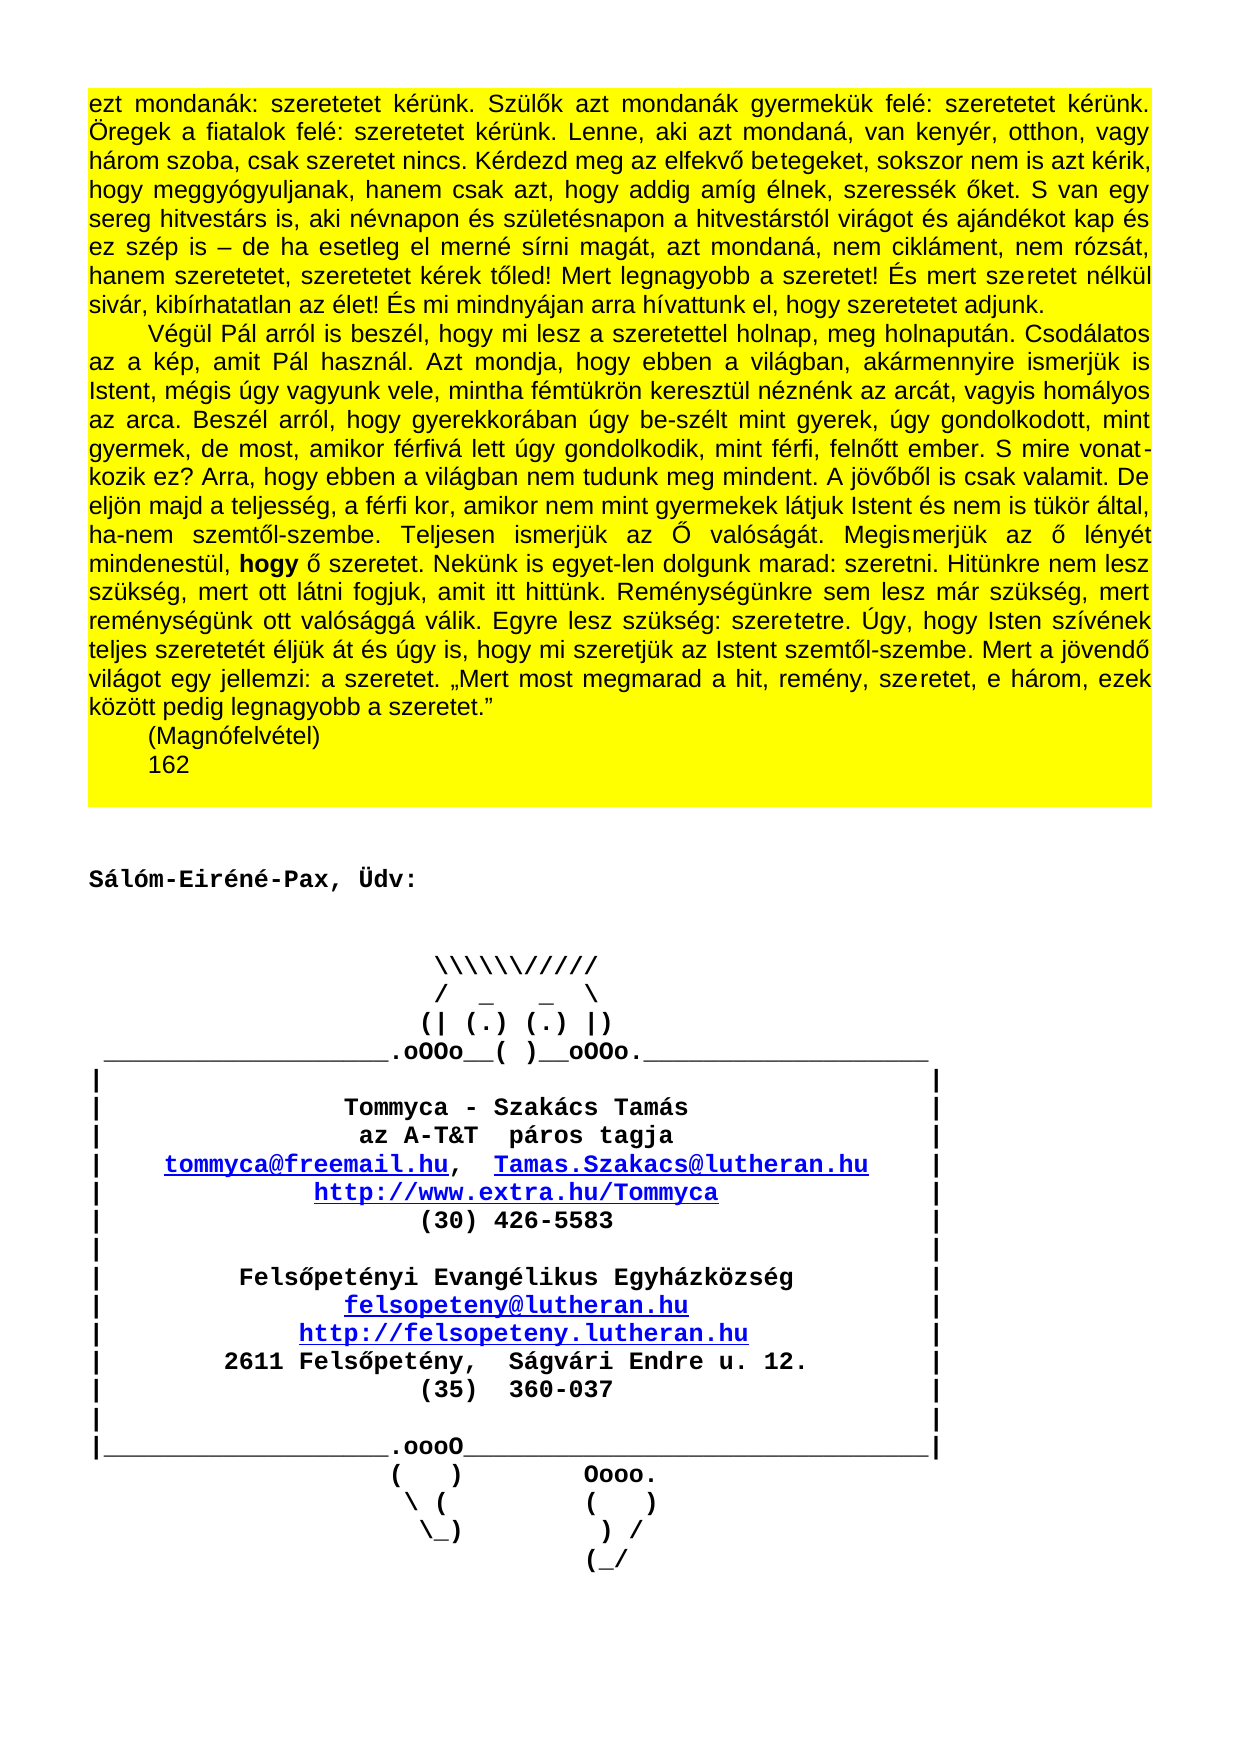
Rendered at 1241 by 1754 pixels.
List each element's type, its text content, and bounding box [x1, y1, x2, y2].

text (Magnófelvétel) [88, 721, 1152, 750]
text Végül Pál arról is beszél, hogy mi lesz a szeretettel holnap, meg holnapután. Csodálatos az a kép, amit Pál használ. Azt mondja, hogy ebben a világban, akármennyire ismerjük is Istent, mégis úgy vagyunk vele, mintha fémtükrön keresztül néznénk az arcát, vagyis homályos az arca. Beszél arról, hogy gyerekkorában úgy be-szélt mint gyerek, úgy gondolkodott, mint gyermek, de most, amikor férfivá lett úgy gondolkodik, mint férfi, felnőtt ember. S mire vonat­kozik ez? Arra, hogy ebben a világban nem tudunk meg mindent. A jövőből is csak valamit. De eljön majd a teljesség, a férfi kor, amikor nem mint gyermekek látjuk Istent és nem is tükör által, ha-nem szemtől-szembe. Teljesen ismerjük az Ő valóságát. Megis­merjük az ő lényét mindenestül, hogy ő szeretet. Nekünk is egyet-len dolgunk marad: szeretni. Hitünkre nem lesz szükség, mert ott látni fogjuk, amit itt hittünk. Reménységünkre sem lesz már szükség, mert reménységünk ott valósággá válik. Egyre lesz szükség: szere­tetre. Úgy, hogy Isten szívének teljes szeretetét éljük át és úgy is, hogy mi szeretjük az Istent szemtől-szembe. Mert a jövendő világot egy jellemzi: a szeretet. „Mert most megmarad a hit, remény, sze­retet, e három, ezek között pedig legnagyobb a szeretet.” [88, 318, 1152, 721]
text 162 [88, 750, 1152, 778]
text ezt mondanák: szeretetet kérünk. Szülők azt mondanák gyermekük felé: szeretetet kérünk. Öregek a fiatalok felé: szeretetet kérünk. Lenne, aki azt mondaná, van kenyér, otthon, vagy három szoba, csak szeretet nincs. Kérdezd meg az elfekvő be­tegeket, sokszor nem is azt kérik, hogy meggyógyuljanak, hanem csak azt, hogy addig amíg élnek, szeressék őket. S van egy sereg hitvestárs is, aki névnapon és születésnapon a hitvestárstól virágot és ajándékot kap és ez szép is – de ha esetleg el merné sírni magát, azt mondaná, nem cikláment, nem rózsát, hanem szeretetet, szeretetet kérek tőled! Mert legnagyobb a szeretet! És mert sze­retet nélkül sivár, kibírhatatlan az élet! És mi mindnyájan arra hí­vattunk el, hogy szeretetet adjunk. [88, 88, 1152, 318]
text \\\\\\///// / _ _ \ (| (.) (.) |) ___________________.oOOo__( )__oOOo.___________________ | | | Tommyca - Szakács Tamás | | az A-T&T páros tagja | | tommyca@freemail.hu, Tamas.Szakacs@lutheran.hu | | http://www.extra.hu/Tommyca | | (30) 426-5583 | | | | Felsőpetényi Evangélikus Egyházközség | | felsopeteny@lutheran.hu | | http://felsopeteny.lutheran.hu | | 2611 Felsőpetény, Ságvári Endre u. 12. | | (35) 360-037 | | | |___________________.oooO_______________________________| ( ) Oooo. \ ( ( ) \_) ) / (_/ [88, 954, 1152, 1575]
text Sálóm-Eiréné-Pax, Üdv: [88, 866, 1152, 894]
